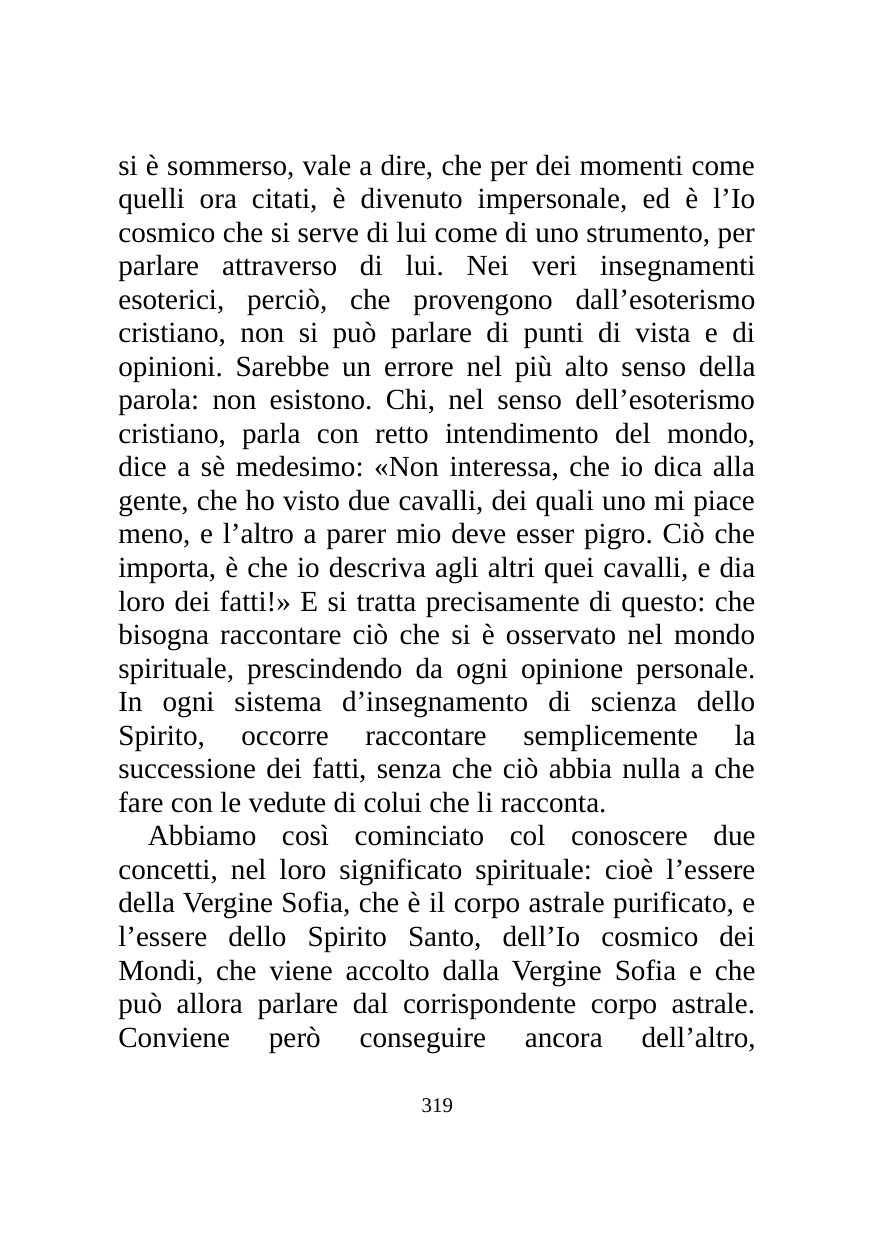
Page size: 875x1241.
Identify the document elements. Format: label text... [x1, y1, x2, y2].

text Abbiamo così cominciato col conoscere due concetti, nel loro significato spirituale: cioè l’essere della Vergine Sofia, che è il corpo astrale purificato, e l’essere dello Spirito Santo, dell’Io cosmico dei Mondi, che viene accolto dalla Vergine Sofia e che può allora parlare dal corrispondente corpo astrale. Conviene però conseguire ancora dell’altro, [118, 818, 756, 1053]
text si è sommerso, vale a dire, che per dei momenti come quelli ora citati, è divenuto impersonale, ed è l’Io cosmico che si serve di lui come di uno strumento, per parlare attraverso di lui. Nei veri insegnamenti esoterici, perciò, che provengono dall’esoterismo cristiano, non si può parlare di punti di vista e di opinioni. Sarebbe un errore nel più alto senso della parola: non esistono. Chi, nel senso dell’esoterismo cristiano, parla con retto intendimento del mondo, dice a sè medesimo: «Non interessa, che io dica alla gente, che ho visto due cavalli, dei quali uno mi piace meno, e l’altro a parer mio deve esser pigro. Ciò che importa, è che io descriva agli altri quei cavalli, e dia loro dei fatti!» E si tratta precisamente di questo: che bisogna raccontare ciò che si è osservato nel mondo spirituale, prescindendo da ogni opinione personale. In ogni sistema d’insegnamento di scienza dello Spirito, occorre raccontare semplicemente la successione dei fatti, senza che ciò abbia nulla a che fare con le vedute di colui che li racconta. [118, 148, 756, 818]
